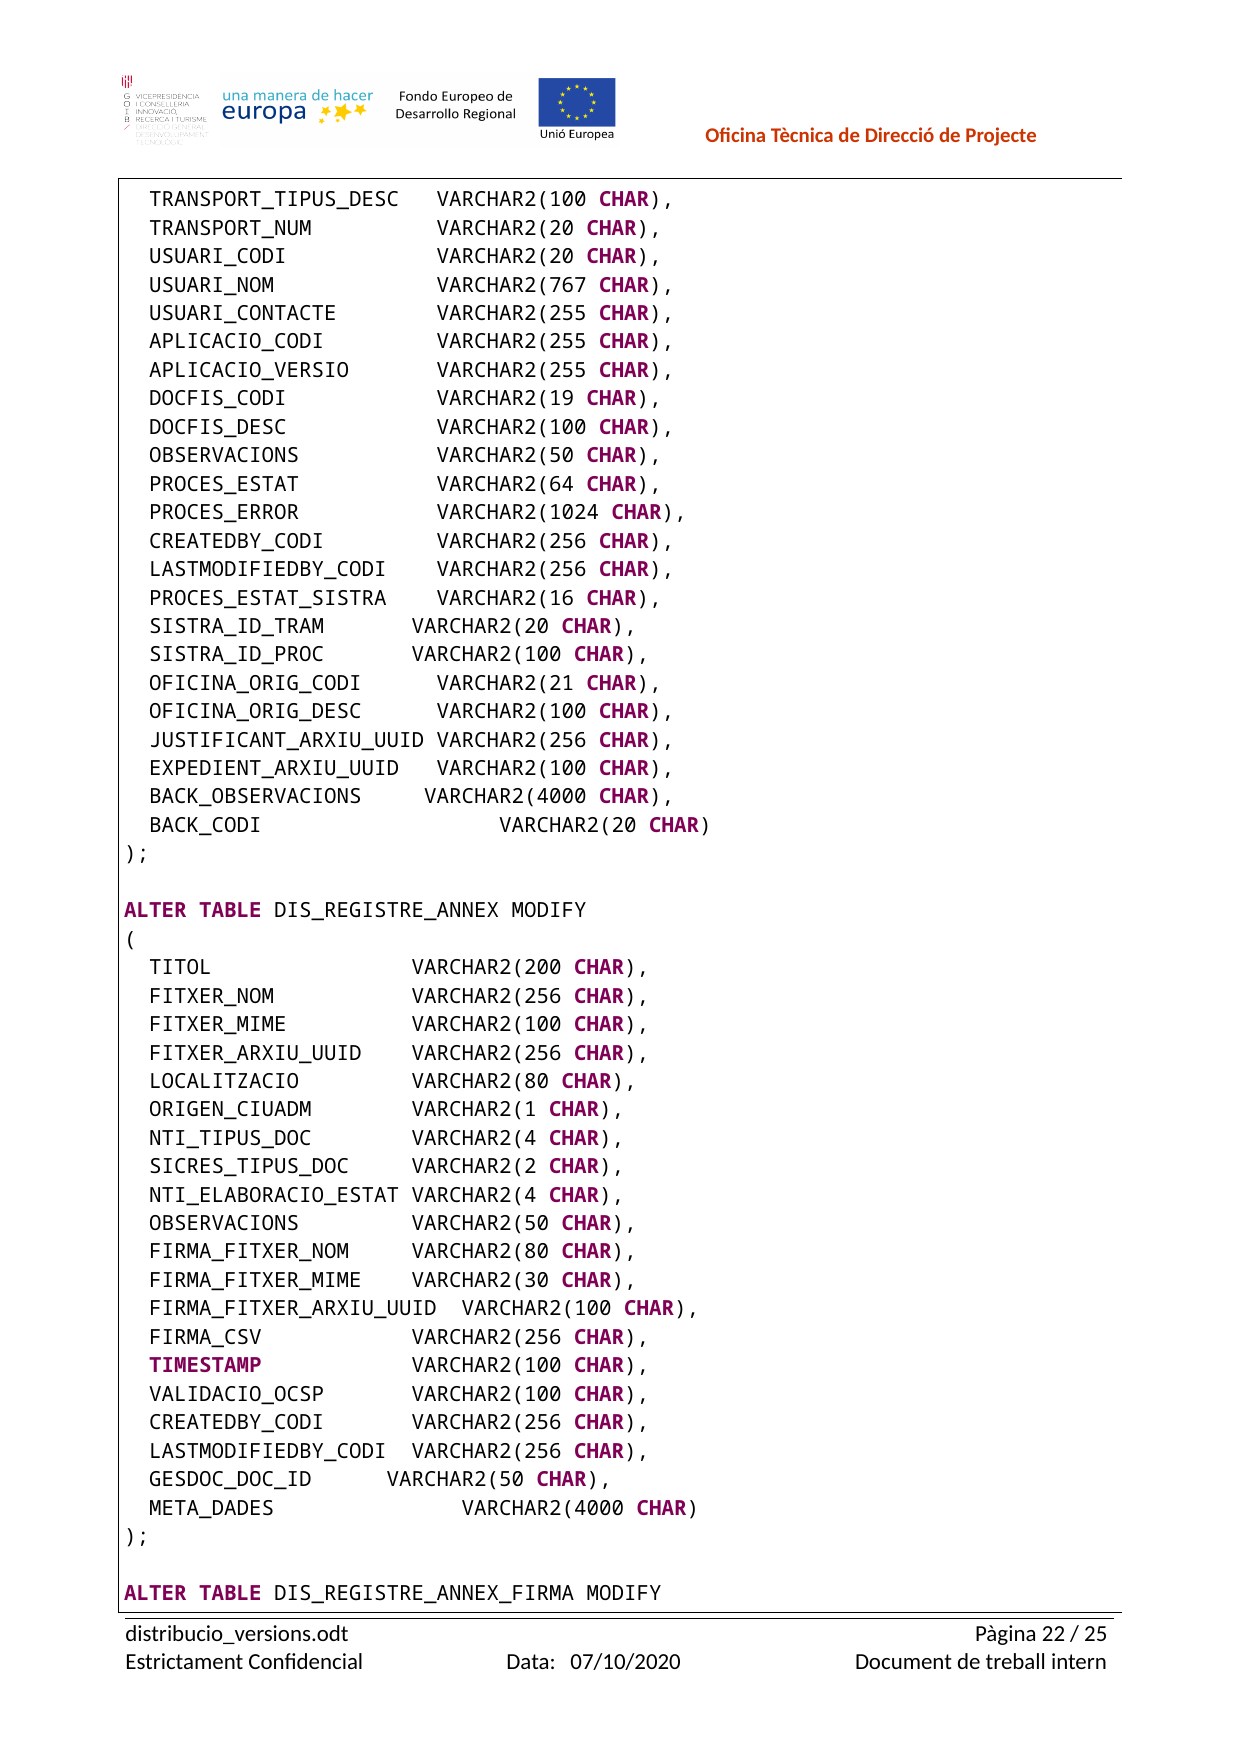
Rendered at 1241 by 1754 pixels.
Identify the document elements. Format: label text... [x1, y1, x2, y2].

picture [118, 73, 213, 147]
table_header TRANSPORT_TIPUS_DESC VARCHAR2(100 CHAR), TRANSPORT_NUM VARCHAR2(20 CHAR), USUARI_CODI VARCHAR2(20 CHAR), USUARI_NOM VARCHAR2(767 CHAR), USUARI_CONTACTE VARCHAR2(255 CHAR), APLICACIO_CODI VARCHAR2(255 CHAR), APLICACIO_VERSIO VARCHAR2(255 CHAR), DOCFIS_CODI VARCHAR2(19 CHAR), DOCFIS_DESC VARCHAR2(100 CHAR), OBSERVACIONS VARCHAR2(50 CHAR), PROCES_ESTAT VARCHAR2(64 CHAR), PROCES_ERROR VARCHAR2(1024 CHAR), CREATEDBY_CODI VARCHAR2(256 CHAR), LASTMODIFIEDBY_CODI VARCHAR2(256 CHAR), PROCES_ESTAT_SISTRA VARCHAR2(16 CHAR), SISTRA_ID_TRAM VARCHAR2(20 CHAR), SISTRA_ID_PROC VARCHAR2(100 CHAR), OFICINA_ORIG_CODI VARCHAR2(21 CHAR), OFICINA_ORIG_DESC VARCHAR2(100 CHAR), JUSTIFICANT_ARXIU_UUID VARCHAR2(256 CHAR), EXPEDIENT_ARXIU_UUID VARCHAR2(100 CHAR), BACK_OBSERVACIONS VARCHAR2(4000 CHAR), BACK_CODI VARCHAR2(20 CHAR) ); ALTER TABLE DIS_REGISTRE_ANNEX MODIFY ( TITOL VARCHAR2(200 CHAR), FITXER_NOM VARCHAR2(256 CHAR), FITXER_MIME VARCHAR2(100 CHAR), FITXER_ARXIU_UUID VARCHAR2(256 CHAR), LOCALITZACIO VARCHAR2(80 CHAR), ORIGEN_CIUADM VARCHAR2(1 CHAR), NTI_TIPUS_DOC VARCHAR2(4 CHAR), SICRES_TIPUS_DOC VARCHAR2(2 CHAR), NTI_ELABORACIO_ESTAT VARCHAR2(4 CHAR), OBSERVACIONS VARCHAR2(50 CHAR), FIRMA_FITXER_NOM VARCHAR2(80 CHAR), FIRMA_FITXER_MIME VARCHAR2(30 CHAR), FIRMA_FITXER_ARXIU_UUID VARCHAR2(100 CHAR), FIRMA_CSV VARCHAR2(256 CHAR), TIMESTAMP VARCHAR2(100 CHAR), VALIDACIO_OCSP VARCHAR2(100 CHAR), CREATEDBY_CODI VARCHAR2(256 CHAR), LASTMODIFIEDBY_CODI VARCHAR2(256 CHAR), GESDOC_DOC_ID VARCHAR2(50 CHAR), META_DADES VARCHAR2(4000 CHAR) ); ALTER TABLE DIS_REGISTRE_ANNEX_FIRMA MODIFY [119, 179, 1122, 1612]
picture [219, 73, 621, 147]
